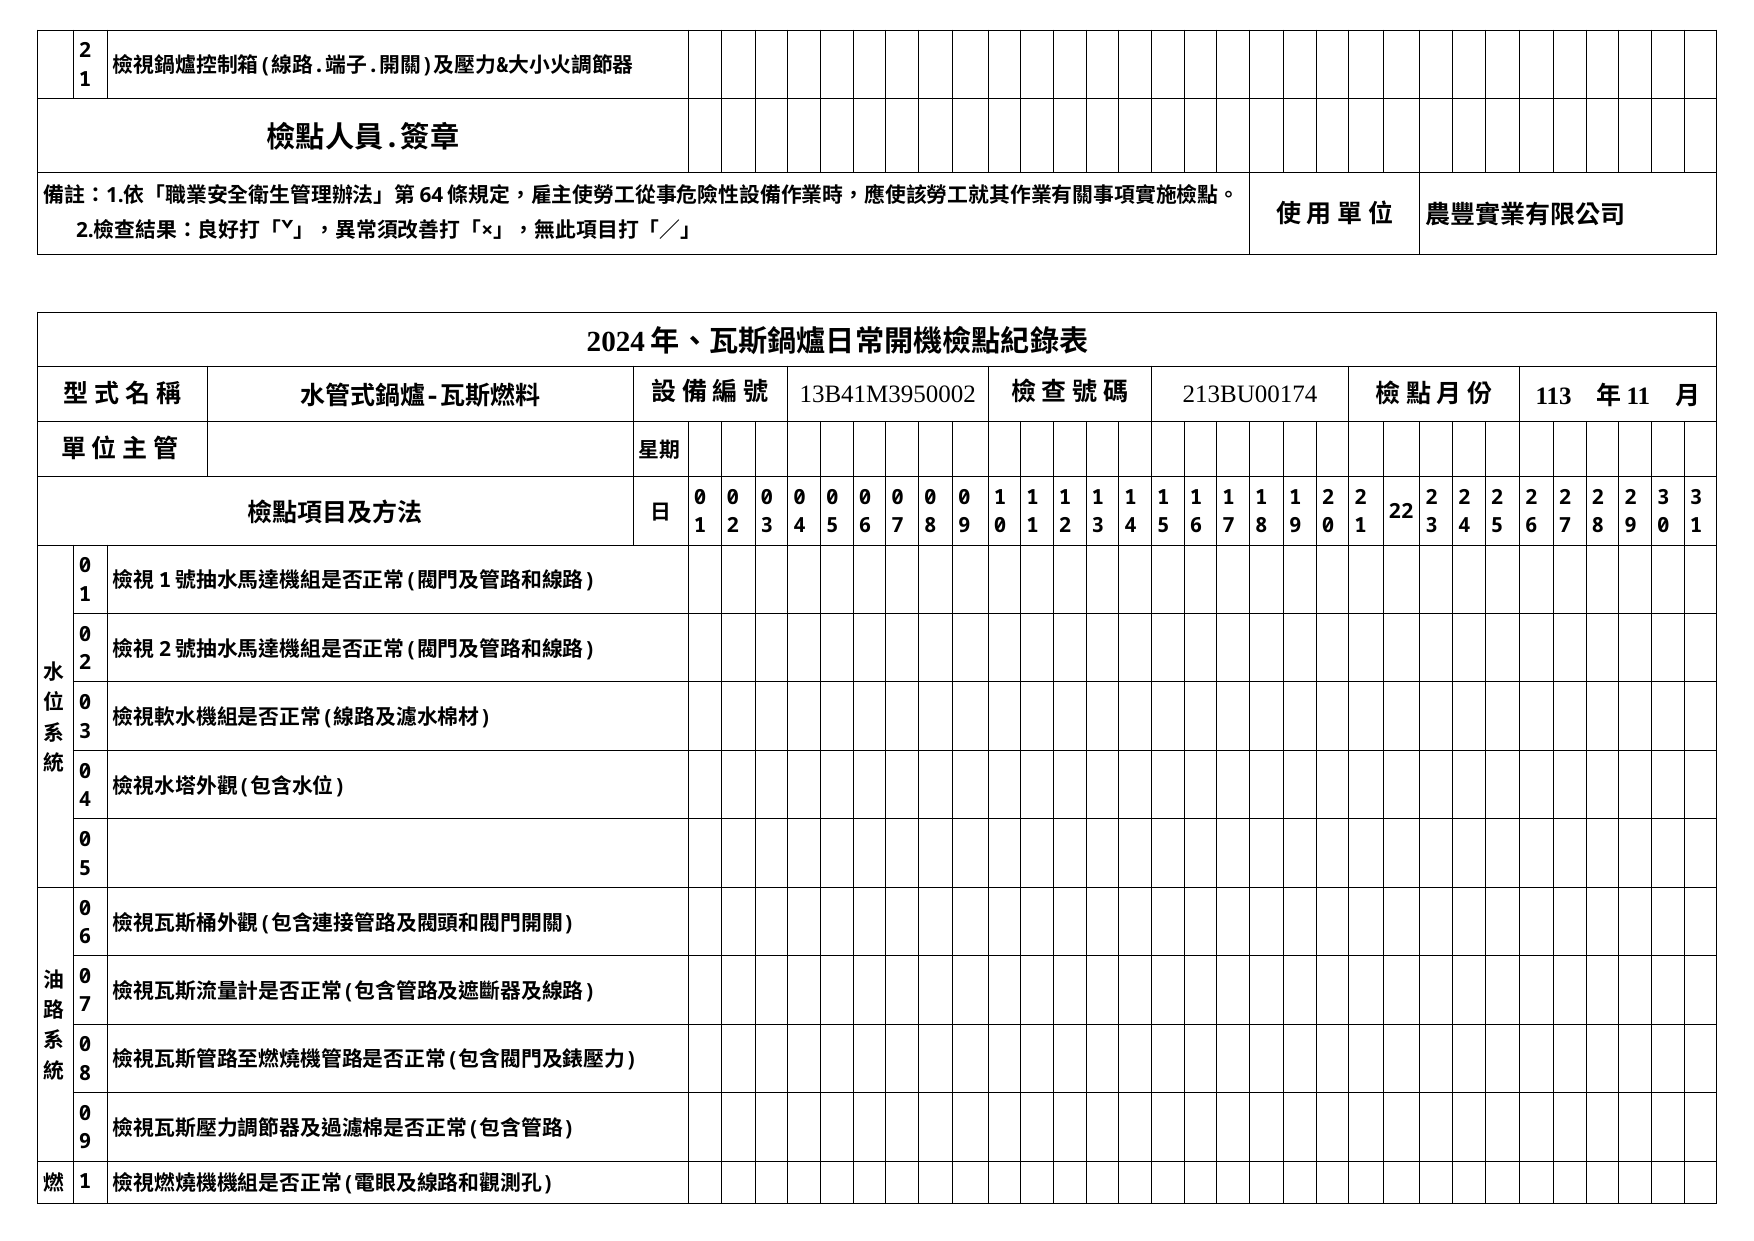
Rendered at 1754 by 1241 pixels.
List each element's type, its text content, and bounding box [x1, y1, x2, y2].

table_cell [1453, 1025, 1485, 1092]
table_cell 檢視瓦斯流量計是否正常(包含管路及遮斷器及線路) [108, 956, 688, 1024]
table_cell 檢視鍋爐控制箱(線路.端子.開關)及壓力&大小火調節器 [108, 31, 688, 98]
table_cell 日 [634, 477, 688, 544]
table_cell [1486, 1162, 1519, 1202]
table_cell [953, 1162, 988, 1202]
table_cell [1021, 1093, 1053, 1161]
table_cell [689, 1162, 721, 1202]
table_cell [1021, 888, 1053, 955]
table_cell [1317, 1162, 1348, 1202]
table_cell [989, 1093, 1020, 1161]
table_cell [854, 956, 885, 1024]
table_cell [1054, 1025, 1086, 1092]
table_cell [1587, 546, 1618, 613]
table_cell 13B41M3950002 [788, 367, 988, 421]
table_cell 09 [74, 1093, 107, 1161]
table_cell [919, 1162, 952, 1202]
table_cell [1486, 1093, 1519, 1161]
table_cell [1420, 751, 1452, 818]
table_cell [1486, 99, 1519, 172]
table_cell [756, 614, 787, 681]
table_cell [1587, 956, 1618, 1024]
table_cell [1087, 682, 1118, 750]
table_cell [1284, 751, 1316, 818]
table_cell [1384, 422, 1419, 476]
table_cell [1349, 1025, 1383, 1092]
table_cell [1486, 546, 1519, 613]
table_cell 檢點人員.簽章 [38, 99, 688, 172]
table_cell [821, 1093, 853, 1161]
table_cell [1284, 31, 1316, 98]
table_cell [1685, 682, 1716, 750]
table_cell [1119, 1162, 1151, 1202]
table_cell [1619, 422, 1651, 476]
table_cell 02 [74, 614, 107, 681]
table_cell [1152, 888, 1184, 955]
table_cell [1652, 1162, 1684, 1202]
table_cell [886, 99, 918, 172]
table_cell [756, 1025, 787, 1092]
table_cell [1021, 682, 1053, 750]
table_cell [919, 1025, 952, 1092]
table_cell [722, 819, 755, 887]
table_cell [1384, 682, 1419, 750]
table_cell 05 [74, 819, 107, 887]
table_cell [821, 751, 853, 818]
table_cell [1119, 819, 1151, 887]
table_cell [1021, 751, 1053, 818]
table_cell [689, 31, 721, 98]
table_cell 27 [1554, 477, 1586, 544]
table_cell [1250, 888, 1283, 955]
table_cell [1317, 1025, 1348, 1092]
table_cell [919, 546, 952, 613]
table_cell 檢視瓦斯壓力調節器及過濾棉是否正常(包含管路) [108, 1093, 688, 1161]
table_cell [953, 422, 988, 476]
table_cell [1087, 31, 1118, 98]
table_cell [1619, 1093, 1651, 1161]
table_cell [1486, 422, 1519, 476]
table_cell [722, 31, 755, 98]
table_cell 檢視2號抽水馬達機組是否正常(閥門及管路和線路) [108, 614, 688, 681]
table_cell [821, 422, 853, 476]
table_cell [821, 682, 853, 750]
table_cell [1185, 1025, 1216, 1092]
table_cell 水 位 系 統 [38, 546, 73, 887]
table_cell [1685, 1025, 1716, 1092]
table_cell [1152, 751, 1184, 818]
table_cell [1587, 888, 1618, 955]
table_cell [689, 1093, 721, 1161]
table_cell [854, 819, 885, 887]
table_cell [854, 1093, 885, 1161]
table_cell [1520, 751, 1553, 818]
table_cell [1152, 546, 1184, 613]
table_cell [1554, 422, 1586, 476]
table_cell [689, 1025, 721, 1092]
table_cell [1054, 1093, 1086, 1161]
table_cell 06 [854, 477, 885, 544]
table_cell [1250, 956, 1283, 1024]
table_cell [1185, 614, 1216, 681]
table_cell [1152, 31, 1184, 98]
table_cell [1250, 1093, 1283, 1161]
table_cell [788, 682, 820, 750]
table_cell [1652, 31, 1684, 98]
table_cell [1587, 751, 1618, 818]
table_cell [756, 422, 787, 476]
table_cell [1217, 1025, 1249, 1092]
table_cell [1384, 888, 1419, 955]
table_cell [1520, 1162, 1553, 1202]
table_cell [1119, 1025, 1151, 1092]
table_cell [854, 1162, 885, 1202]
table_cell [1317, 888, 1348, 955]
table_cell [989, 1162, 1020, 1202]
table_cell [1119, 614, 1151, 681]
table_cell [1554, 682, 1586, 750]
table_cell 12 [1054, 477, 1086, 544]
table_cell [1520, 888, 1553, 955]
table_cell [1453, 31, 1485, 98]
table_cell [1420, 31, 1452, 98]
table_cell [1420, 546, 1452, 613]
table_cell [722, 1025, 755, 1092]
table_cell [1685, 1162, 1716, 1202]
table_cell [1420, 682, 1452, 750]
table_cell [722, 546, 755, 613]
table_cell [1384, 31, 1419, 98]
table_cell [1554, 99, 1586, 172]
table_cell [886, 546, 918, 613]
table_cell [1021, 819, 1053, 887]
table_cell [788, 614, 820, 681]
table_cell [1453, 546, 1485, 613]
table_cell [1420, 819, 1452, 887]
table_cell [886, 956, 918, 1024]
table_cell [1486, 1025, 1519, 1092]
table_cell [953, 956, 988, 1024]
table_cell [854, 31, 885, 98]
table_cell [1250, 99, 1283, 172]
table_cell 21 [74, 31, 107, 98]
table_cell [722, 422, 755, 476]
table_cell [1652, 1025, 1684, 1092]
table_cell [788, 546, 820, 613]
table_cell [1152, 1093, 1184, 1161]
table_cell [1349, 1162, 1383, 1202]
table_cell [886, 422, 918, 476]
table_cell 16 [1185, 477, 1216, 544]
table_cell 1 [74, 1162, 107, 1202]
table_cell [821, 99, 853, 172]
table_cell [1685, 546, 1716, 613]
table_cell [1185, 546, 1216, 613]
table_cell 使 用 單 位 [1250, 173, 1419, 254]
table_cell 11 [1021, 477, 1053, 544]
table_cell [1317, 682, 1348, 750]
table_cell [1554, 546, 1586, 613]
table_cell [788, 956, 820, 1024]
table_cell [1587, 1025, 1618, 1092]
table_cell [1384, 751, 1419, 818]
table_cell 檢視瓦斯管路至燃燒機管路是否正常(包含閥門及錶壓力) [108, 1025, 688, 1092]
table_cell [722, 1093, 755, 1161]
table_cell 20 [1317, 477, 1348, 544]
table_cell [953, 888, 988, 955]
table_cell [821, 546, 853, 613]
table_cell [1217, 1093, 1249, 1161]
table_cell [1284, 614, 1316, 681]
table_cell 25 [1486, 477, 1519, 544]
table_cell 10 [989, 477, 1020, 544]
table_cell [1152, 819, 1184, 887]
table_cell [1685, 99, 1716, 172]
table_cell [1652, 1093, 1684, 1161]
table_cell [1152, 422, 1184, 476]
table_cell [989, 99, 1020, 172]
table_cell [1619, 99, 1651, 172]
table_cell [1054, 682, 1086, 750]
table_cell [722, 682, 755, 750]
table_cell [689, 682, 721, 750]
table_cell [1217, 819, 1249, 887]
table_cell 08 [919, 477, 952, 544]
table_cell [1486, 682, 1519, 750]
table_cell [1349, 682, 1383, 750]
table_cell [1420, 422, 1452, 476]
table_cell [1250, 422, 1283, 476]
table_cell 09 [953, 477, 988, 544]
table_cell [756, 819, 787, 887]
table_cell [1685, 819, 1716, 887]
table_cell [1284, 1162, 1316, 1202]
table_cell [788, 819, 820, 887]
table_cell [1152, 1025, 1184, 1092]
table_cell [919, 614, 952, 681]
table_cell [1554, 819, 1586, 887]
table_cell [1587, 682, 1618, 750]
table_cell [1349, 422, 1383, 476]
table_cell [1054, 31, 1086, 98]
table_cell [1520, 99, 1553, 172]
table_cell 星期 [634, 422, 688, 476]
table_cell [722, 956, 755, 1024]
table_cell 油 路 系 統 [38, 888, 73, 1161]
table_cell [919, 1093, 952, 1161]
table_cell [756, 31, 787, 98]
table_cell [1420, 1093, 1452, 1161]
table_cell [989, 422, 1020, 476]
table_cell [1250, 1162, 1283, 1202]
table_cell [1054, 956, 1086, 1024]
table_cell 24 [1453, 477, 1485, 544]
table_cell [1587, 31, 1618, 98]
table_cell [1217, 99, 1249, 172]
table_cell [1185, 31, 1216, 98]
table_cell [1317, 614, 1348, 681]
table_cell [1520, 819, 1553, 887]
table_cell 06 [74, 888, 107, 955]
table_cell 設 備 編 號 [634, 367, 787, 421]
table_cell [1217, 751, 1249, 818]
table_cell [1420, 888, 1452, 955]
table_cell [689, 99, 721, 172]
table_cell [1087, 546, 1118, 613]
table_cell [1652, 956, 1684, 1024]
table_cell [1486, 956, 1519, 1024]
table_cell [919, 956, 952, 1024]
table_cell [989, 888, 1020, 955]
table_cell 03 [756, 477, 787, 544]
table_cell [919, 31, 952, 98]
table_cell [1486, 31, 1519, 98]
table_cell [1486, 888, 1519, 955]
table_cell [821, 956, 853, 1024]
table_cell [756, 682, 787, 750]
table_cell [1587, 1093, 1618, 1161]
table_cell [1021, 1162, 1053, 1202]
table_cell [1317, 99, 1348, 172]
table_cell 31 [1685, 477, 1716, 544]
table_cell [722, 99, 755, 172]
table_cell [1453, 1093, 1485, 1161]
table_cell [1087, 1162, 1118, 1202]
table_cell [1152, 614, 1184, 681]
table_cell [821, 31, 853, 98]
table_cell [1554, 888, 1586, 955]
table_cell 28 [1587, 477, 1618, 544]
table_cell [1250, 31, 1283, 98]
table_cell [1384, 614, 1419, 681]
table_cell [1250, 1025, 1283, 1092]
table_cell [1420, 1162, 1452, 1202]
table_cell [1384, 1162, 1419, 1202]
table_cell [1087, 422, 1118, 476]
table_cell [1685, 1093, 1716, 1161]
table_cell [1453, 819, 1485, 887]
table_cell [1250, 546, 1283, 613]
table_cell [953, 819, 988, 887]
table_cell 檢視1號抽水馬達機組是否正常(閥門及管路和線路) [108, 546, 688, 613]
table_cell [1054, 888, 1086, 955]
table_cell 檢 點 月 份 [1349, 367, 1519, 421]
table_cell [722, 1162, 755, 1202]
table_cell [1284, 1093, 1316, 1161]
table_cell [953, 682, 988, 750]
table_cell 水管式鍋爐-瓦斯燃料 [208, 367, 633, 421]
table_cell [788, 1093, 820, 1161]
table_cell 01 [689, 477, 721, 544]
table_cell [989, 1025, 1020, 1092]
table_cell [1685, 751, 1716, 818]
table_cell [1152, 1162, 1184, 1202]
table_cell [689, 819, 721, 887]
table_cell [788, 1162, 820, 1202]
table_cell [1453, 422, 1485, 476]
table_cell [722, 888, 755, 955]
table_cell [1152, 682, 1184, 750]
table_cell [953, 751, 988, 818]
table_cell [756, 546, 787, 613]
table_cell [1284, 546, 1316, 613]
table_cell 04 [74, 751, 107, 818]
table_cell [953, 31, 988, 98]
table_cell 備註：1.依「職業安全衛生管理辦法」第64條規定，雇主使勞工從事危險性設備作業時，應使該勞工就其作業有關事項實施檢點。 2.檢查結果：良好打「ˇ」，異常須改善打「×」，無此項目打「∕」 [38, 173, 1249, 254]
table_cell [1486, 751, 1519, 818]
table_cell 03 [74, 682, 107, 750]
table_cell [1217, 422, 1249, 476]
table_cell [1554, 614, 1586, 681]
table_cell [854, 422, 885, 476]
table_cell [1185, 888, 1216, 955]
table_cell [1021, 1025, 1053, 1092]
table_cell [1349, 1093, 1383, 1161]
table_cell [1317, 819, 1348, 887]
table_cell [1152, 956, 1184, 1024]
table_cell [1587, 614, 1618, 681]
table_cell [854, 546, 885, 613]
table_cell [689, 751, 721, 818]
table_cell [886, 1093, 918, 1161]
table_cell 113 年11 月 [1520, 367, 1716, 421]
table_cell [1554, 956, 1586, 1024]
table_cell [1685, 614, 1716, 681]
table_cell [1087, 614, 1118, 681]
table_cell [1453, 751, 1485, 818]
table_cell [1453, 956, 1485, 1024]
table_cell [1349, 956, 1383, 1024]
table_cell [689, 422, 721, 476]
table_cell 02 [722, 477, 755, 544]
table_cell [689, 888, 721, 955]
table_cell [208, 422, 633, 476]
table_cell [1652, 888, 1684, 955]
table_cell [788, 422, 820, 476]
table_cell [1087, 99, 1118, 172]
table_cell [1384, 546, 1419, 613]
table_cell [1317, 751, 1348, 818]
table_cell 15 [1152, 477, 1184, 544]
table_cell [1054, 546, 1086, 613]
table_cell [1486, 819, 1519, 887]
table_cell [1217, 956, 1249, 1024]
table_cell [1619, 682, 1651, 750]
table_cell 18 [1250, 477, 1283, 544]
table_cell [1349, 751, 1383, 818]
table_cell [1384, 1025, 1419, 1092]
table_cell [1349, 614, 1383, 681]
table_cell [1087, 956, 1118, 1024]
table_cell [1217, 888, 1249, 955]
table_cell [722, 751, 755, 818]
table_cell [1685, 31, 1716, 98]
table_cell [854, 614, 885, 681]
table_cell 型 式 名 稱 [38, 367, 207, 421]
table_cell [1087, 751, 1118, 818]
table_cell [1250, 819, 1283, 887]
table_cell [1554, 1093, 1586, 1161]
table_cell [1054, 751, 1086, 818]
table_cell [953, 614, 988, 681]
table_cell [919, 99, 952, 172]
table_cell [1520, 614, 1553, 681]
table_cell [919, 819, 952, 887]
table_cell [1587, 99, 1618, 172]
table_cell 04 [788, 477, 820, 544]
table_cell [1119, 1093, 1151, 1161]
table_cell [1685, 956, 1716, 1024]
table_cell [1554, 1025, 1586, 1092]
table_cell [1152, 99, 1184, 172]
table_cell [886, 888, 918, 955]
table_cell [1185, 956, 1216, 1024]
table_cell [886, 682, 918, 750]
table_cell 213BU00174 [1152, 367, 1348, 421]
table_cell [886, 1025, 918, 1092]
table_cell [854, 888, 885, 955]
table_cell [1520, 682, 1553, 750]
table_cell [1087, 1093, 1118, 1161]
table_cell [1587, 819, 1618, 887]
table_cell [989, 751, 1020, 818]
table_cell [1349, 546, 1383, 613]
table_cell [1685, 888, 1716, 955]
table_cell [722, 614, 755, 681]
table_cell [821, 888, 853, 955]
table_cell [1021, 422, 1053, 476]
table_cell [1054, 819, 1086, 887]
table_cell [854, 1025, 885, 1092]
table_cell 檢視瓦斯桶外觀(包含連接管路及閥頭和閥門開關) [108, 888, 688, 955]
table_cell [989, 614, 1020, 681]
table_cell [1384, 99, 1419, 172]
table_cell [1119, 422, 1151, 476]
table_cell [689, 956, 721, 1024]
table_cell [1652, 751, 1684, 818]
table_cell [1284, 1025, 1316, 1092]
table_cell [1087, 888, 1118, 955]
table_cell [1185, 682, 1216, 750]
table_cell [1520, 31, 1553, 98]
table_cell [1453, 614, 1485, 681]
table_cell [989, 819, 1020, 887]
table_cell [854, 751, 885, 818]
table_cell [919, 422, 952, 476]
table_cell [1619, 819, 1651, 887]
table_cell [1619, 956, 1651, 1024]
table_cell [1250, 682, 1283, 750]
table_cell [756, 1162, 787, 1202]
table_cell [788, 1025, 820, 1092]
table_cell [1021, 614, 1053, 681]
table_cell [1250, 614, 1283, 681]
table_cell [886, 614, 918, 681]
table_cell 22 [1384, 477, 1419, 544]
table_cell [1119, 546, 1151, 613]
table_cell [1284, 682, 1316, 750]
table_cell 檢視軟水機組是否正常(線路及濾水棉材) [108, 682, 688, 750]
table_cell 26 [1520, 477, 1553, 544]
table_cell [1119, 956, 1151, 1024]
table_cell [756, 751, 787, 818]
table_cell 檢視水塔外觀(包含水位) [108, 751, 688, 818]
table_cell [1619, 751, 1651, 818]
table_cell [1520, 422, 1553, 476]
table_cell [1317, 546, 1348, 613]
table_cell [1420, 614, 1452, 681]
table_cell 08 [74, 1025, 107, 1092]
table_cell [989, 546, 1020, 613]
table_cell [1652, 99, 1684, 172]
table_cell [1284, 422, 1316, 476]
table_cell 14 [1119, 477, 1151, 544]
table_cell [1087, 819, 1118, 887]
table_cell [788, 888, 820, 955]
table_cell [1119, 888, 1151, 955]
table_cell [821, 819, 853, 887]
table_cell [1185, 819, 1216, 887]
table_cell [1384, 819, 1419, 887]
table_cell [989, 31, 1020, 98]
table_cell [953, 1093, 988, 1161]
table_cell [1420, 99, 1452, 172]
table_cell [1554, 1162, 1586, 1202]
table_cell [821, 614, 853, 681]
table_cell 19 [1284, 477, 1316, 544]
table_cell [1217, 546, 1249, 613]
table_cell [1250, 751, 1283, 818]
table_cell [886, 751, 918, 818]
table_cell [689, 546, 721, 613]
table_cell [1520, 546, 1553, 613]
table_cell [1119, 99, 1151, 172]
table_cell 05 [821, 477, 853, 544]
table_cell [1185, 422, 1216, 476]
table_cell [1349, 819, 1383, 887]
table_cell [1054, 99, 1086, 172]
table_cell [1652, 422, 1684, 476]
table_cell 07 [886, 477, 918, 544]
table_cell [953, 1025, 988, 1092]
table_cell [1021, 956, 1053, 1024]
table_cell [1685, 422, 1716, 476]
table_cell [689, 614, 721, 681]
table_cell [1619, 888, 1651, 955]
table_cell [886, 31, 918, 98]
table_cell [1185, 1093, 1216, 1161]
table_cell [1384, 956, 1419, 1024]
table_cell 01 [74, 546, 107, 613]
table_cell [1317, 422, 1348, 476]
table_cell [1021, 31, 1053, 98]
table_cell [1185, 99, 1216, 172]
table_cell [821, 1162, 853, 1202]
table_cell [1217, 31, 1249, 98]
table_cell [854, 682, 885, 750]
table_cell [1317, 956, 1348, 1024]
table_cell [1420, 956, 1452, 1024]
table_cell 檢 查 號 碼 [989, 367, 1151, 421]
table_cell [1652, 819, 1684, 887]
table_cell [756, 956, 787, 1024]
table_cell [1587, 422, 1618, 476]
table_cell [1021, 546, 1053, 613]
table_cell [1284, 956, 1316, 1024]
table_cell [788, 31, 820, 98]
table_cell [1119, 682, 1151, 750]
table_cell [788, 751, 820, 818]
table_cell [1217, 614, 1249, 681]
table_cell [1349, 31, 1383, 98]
table_cell [1087, 1025, 1118, 1092]
table_cell [756, 1093, 787, 1161]
table_cell [1652, 546, 1684, 613]
table_cell [1652, 614, 1684, 681]
table_cell 13 [1087, 477, 1118, 544]
table_cell 檢視燃燒機機組是否正常(電眼及線路和觀測孔) [108, 1162, 688, 1202]
table_cell [953, 546, 988, 613]
table_cell [1652, 682, 1684, 750]
table_cell [788, 99, 820, 172]
table_cell [1217, 682, 1249, 750]
table_cell [1619, 1025, 1651, 1092]
table_cell [1317, 31, 1348, 98]
table_cell [1349, 888, 1383, 955]
table_cell 07 [74, 956, 107, 1024]
table_cell 21 [1349, 477, 1383, 544]
table_cell [1021, 99, 1053, 172]
table_cell [1619, 1162, 1651, 1202]
table_cell [1284, 99, 1316, 172]
table_cell [1284, 819, 1316, 887]
table_cell [919, 682, 952, 750]
table_cell [756, 99, 787, 172]
table_cell [1384, 1093, 1419, 1161]
table_cell [854, 99, 885, 172]
table_cell [953, 99, 988, 172]
table_cell [1420, 1025, 1452, 1092]
table_cell [1554, 31, 1586, 98]
table_cell [821, 1025, 853, 1092]
table_cell [1453, 1162, 1485, 1202]
table_cell [108, 819, 688, 887]
table_cell [1486, 614, 1519, 681]
table_cell [886, 819, 918, 887]
table_cell [1554, 751, 1586, 818]
table_cell 燃 [38, 1162, 73, 1202]
table_cell 17 [1217, 477, 1249, 544]
table_cell [919, 888, 952, 955]
table_cell [1520, 956, 1553, 1024]
table_cell 23 [1420, 477, 1452, 544]
table_cell [1619, 614, 1651, 681]
table_cell [1284, 888, 1316, 955]
table_cell 30 [1652, 477, 1684, 544]
table_cell [1619, 31, 1651, 98]
table_cell 單 位 主 管 [38, 422, 207, 476]
table_cell [1217, 1162, 1249, 1202]
table_cell 檢點項目及方法 [38, 477, 633, 544]
table_cell [1119, 751, 1151, 818]
table_cell [1453, 888, 1485, 955]
table_cell 29 [1619, 477, 1651, 544]
table_cell [1520, 1093, 1553, 1161]
table_cell [1185, 751, 1216, 818]
table_cell [1349, 99, 1383, 172]
table_cell [1520, 1025, 1553, 1092]
table_cell [989, 682, 1020, 750]
table_cell 農豐實業有限公司 [1420, 173, 1716, 254]
table_cell [1453, 99, 1485, 172]
table_cell [886, 1162, 918, 1202]
table_cell [919, 751, 952, 818]
table_cell [1453, 682, 1485, 750]
table_cell [1054, 614, 1086, 681]
table_header 2024年、瓦斯鍋爐日常開機檢點紀錄表 [38, 313, 1716, 366]
table_cell [1587, 1162, 1618, 1202]
table_cell [989, 956, 1020, 1024]
table_cell [1185, 1162, 1216, 1202]
table_cell [1054, 422, 1086, 476]
table_cell [1619, 546, 1651, 613]
table_cell [1054, 1162, 1086, 1202]
table_cell [756, 888, 787, 955]
table_cell [1119, 31, 1151, 98]
table_cell [1317, 1093, 1348, 1161]
